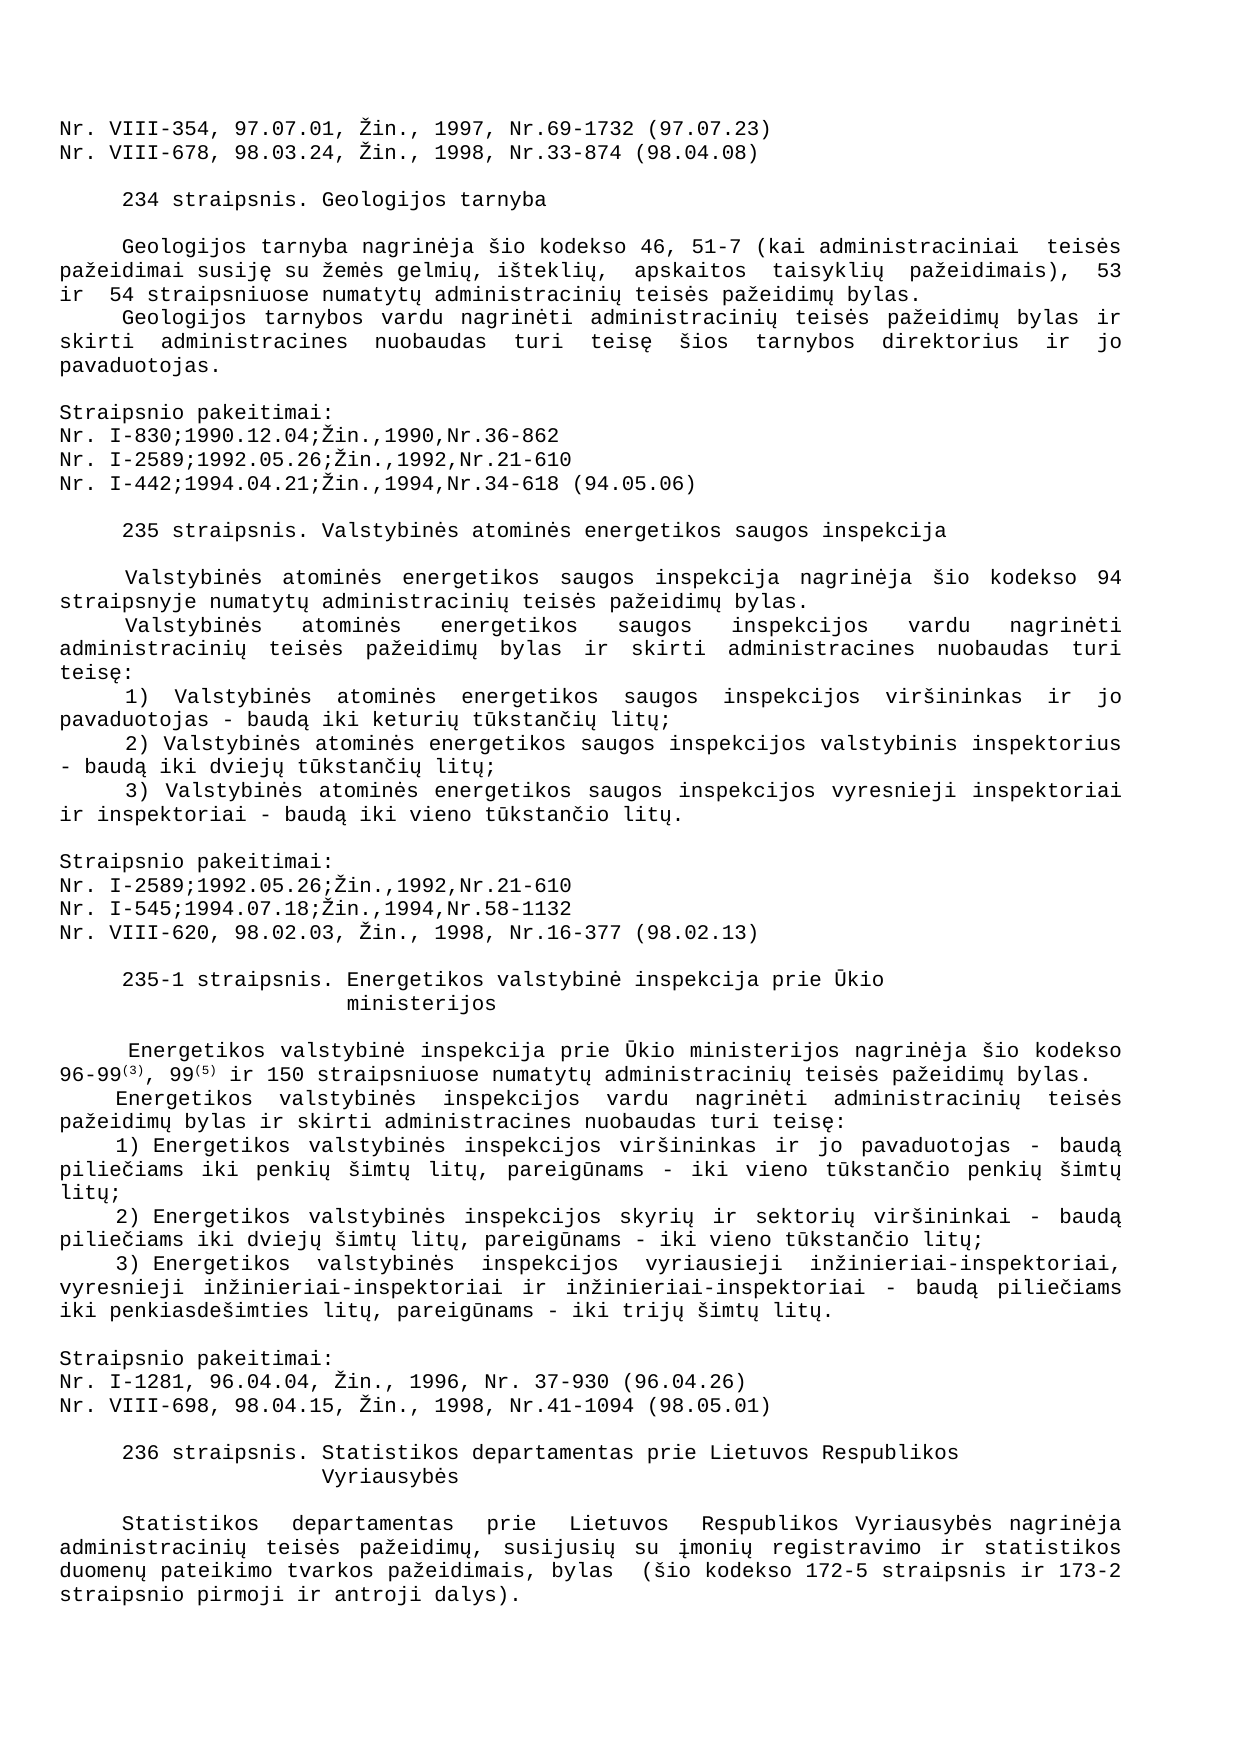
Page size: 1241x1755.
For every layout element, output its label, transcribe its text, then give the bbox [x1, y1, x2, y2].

text 236 straipsnis. Statistikos departamentas prie Lietuvos Respublikos [59, 1442, 1122, 1466]
text 3) Valstybinės atominės energetikos saugos inspekcijos vyresnieji inspektoriai ir inspektoriai - baudą iki vieno tūkstančio litų. [59, 780, 1122, 827]
text Energetikos valstybinės inspekcijos vardu nagrinėti administracinių teisės pažeidimų bylas ir skirti administracines nuobaudas turi teisę: [59, 1088, 1122, 1135]
text Nr. I-2589;1992.05.26;Žin.,1992,Nr.21-610 [59, 449, 1122, 473]
text 235 straipsnis. Valstybinės atominės energetikos saugos inspekcija [59, 520, 1122, 544]
text Nr. I-545;1994.07.18;Žin.,1994,Nr.58-1132 [59, 898, 1122, 922]
text ministerijos [59, 993, 1122, 1017]
text 235-1 straipsnis. Energetikos valstybinė inspekcija prie Ūkio [59, 969, 1122, 993]
text Nr. I-1281, 96.04.04, Žin., 1996, Nr. 37-930 (96.04.26) [59, 1371, 1122, 1395]
text Nr. VIII-678, 98.03.24, Žin., 1998, Nr.33-874 (98.04.08) [59, 142, 1122, 165]
text Straipsnio pakeitimai: [59, 1348, 1122, 1371]
text 234 straipsnis. Geologijos tarnyba [59, 189, 1122, 213]
text Nr. VIII-698, 98.04.15, Žin., 1998, Nr.41-1094 (98.05.01) [59, 1395, 1122, 1419]
text Nr. VIII-354, 97.07.01, Žin., 1997, Nr.69-1732 (97.07.23) [59, 118, 1122, 142]
text Nr. I-2589;1992.05.26;Žin.,1992,Nr.21-610 [59, 875, 1122, 898]
text Valstybinės atominės energetikos saugos inspekcijos vardu nagrinėti administracinių teisės pažeidimų bylas ir skirti administracines nuobaudas turi teisę: [59, 615, 1122, 686]
text 2) Valstybinės atominės energetikos saugos inspekcijos valstybinis inspektorius - baudą iki dviejų tūkstančių litų; [59, 733, 1122, 780]
text Energetikos valstybinė inspekcija prie Ūkio ministerijos nagrinėja šio kodekso 96-99(3), 99(5) ir 150 straipsniuose numatytų administracinių teisės pažeidimų bylas. [59, 1040, 1122, 1088]
text Nr. I-442;1994.04.21;Žin.,1994,Nr.34-618 (94.05.06) [59, 473, 1122, 496]
text Nr. I-830;1990.12.04;Žin.,1990,Nr.36-862 [59, 426, 1122, 449]
text Vyriausybės [59, 1466, 1122, 1489]
text 2) Energetikos valstybinės inspekcijos skyrių ir sektorių viršininkai - baudą piliečiams iki dviejų šimtų litų, pareigūnams - iki vieno tūkstančio litų; [59, 1206, 1122, 1253]
text Geologijos tarnyba nagrinėja šio kodekso 46, 51-7 (kai administraciniai teisės pažeidimai susiję su žemės gelmių, išteklių, apskaitos taisyklių pažeidimais), 53 ir 54 straipsniuose numatytų administracinių teisės pažeidimų bylas. [59, 236, 1122, 307]
text Straipsnio pakeitimai: [59, 402, 1122, 426]
text Straipsnio pakeitimai: [59, 851, 1122, 875]
text Nr. VIII-620, 98.02.03, Žin., 1998, Nr.16-377 (98.02.13) [59, 922, 1122, 946]
text 1) Energetikos valstybinės inspekcijos viršininkas ir jo pavaduotojas - baudą piliečiams iki penkių šimtų litų, pareigūnams - iki vieno tūkstančio penkių šimtų litų; [59, 1135, 1122, 1206]
text 1) Valstybinės atominės energetikos saugos inspekcijos viršininkas ir jo pavaduotojas - baudą iki keturių tūkstančių litų; [59, 686, 1122, 733]
text Statistikos departamentas prie Lietuvos Respublikos Vyriausybės nagrinėja administracinių teisės pažeidimų, susijusių su įmonių registravimo ir statistikos duomenų pateikimo tvarkos pažeidimais, bylas (šio kodekso 172-5 straipsnis ir 173-2 straipsnio pirmoji ir antroji dalys). [59, 1513, 1122, 1608]
text Geologijos tarnybos vardu nagrinėti administracinių teisės pažeidimų bylas ir skirti administracines nuobaudas turi teisę šios tarnybos direktorius ir jo pavaduotojas. [59, 307, 1122, 378]
text Valstybinės atominės energetikos saugos inspekcija nagrinėja šio kodekso 94 straipsnyje numatytų administracinių teisės pažeidimų bylas. [59, 567, 1122, 615]
text 3) Energetikos valstybinės inspekcijos vyriausieji inžinieriai-inspektoriai, vyresnieji inžinieriai-inspektoriai ir inžinieriai-inspektoriai - baudą piliečiams iki penkiasdešimties litų, pareigūnams - iki trijų šimtų litų. [59, 1253, 1122, 1324]
